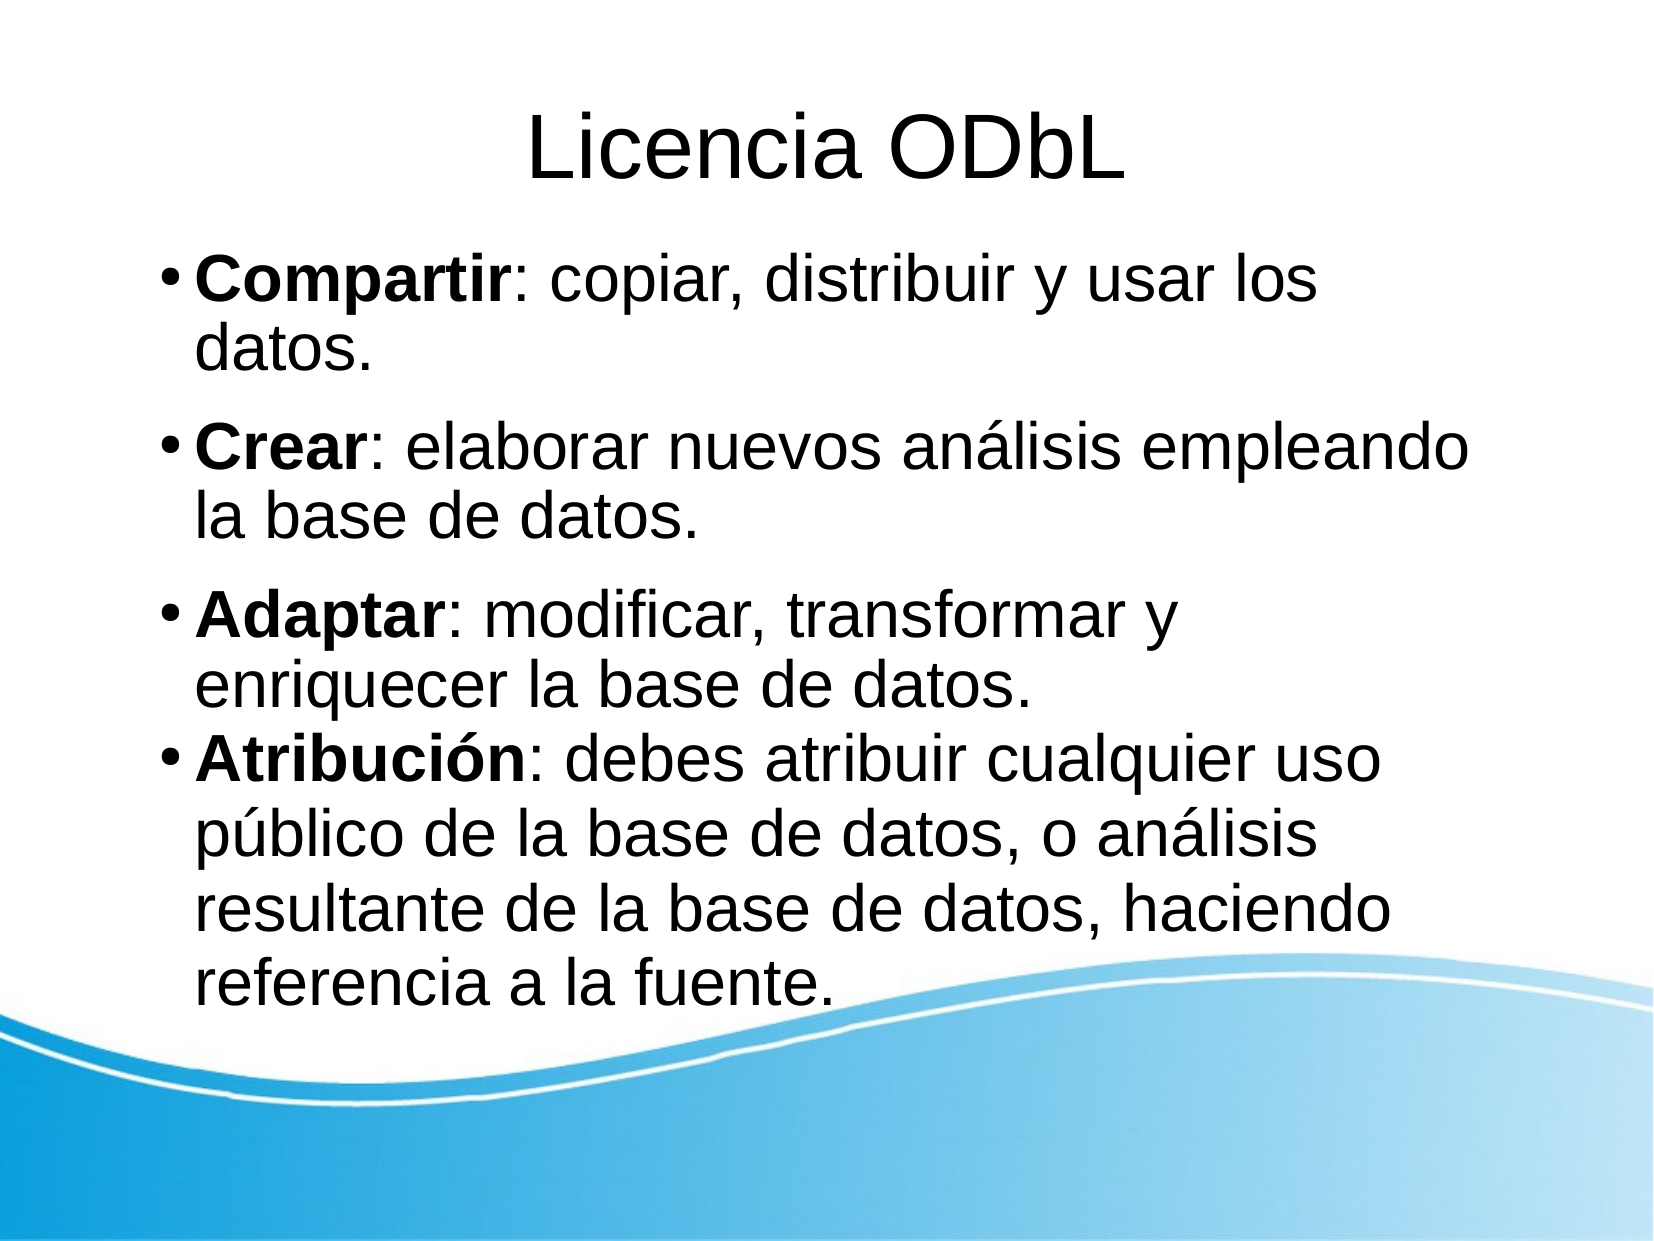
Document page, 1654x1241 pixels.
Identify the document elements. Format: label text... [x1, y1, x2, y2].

text_box Compartir: copiar, distribuir y usar los datos. Crear: elaborar nuevos análisis empleando la base de datos. Adaptar: modificar, transformar y enriquecer la base de datos. Atribución: debes atribuir cualquier uso público de la base de datos, o análisis resultante de la base de datos, haciendo referencia a la fuente. [143, 238, 1489, 1028]
title Licencia ODbL [82, 94, 1571, 200]
picture [85, 1053, 95, 1059]
picture [0, 952, 1654, 1241]
